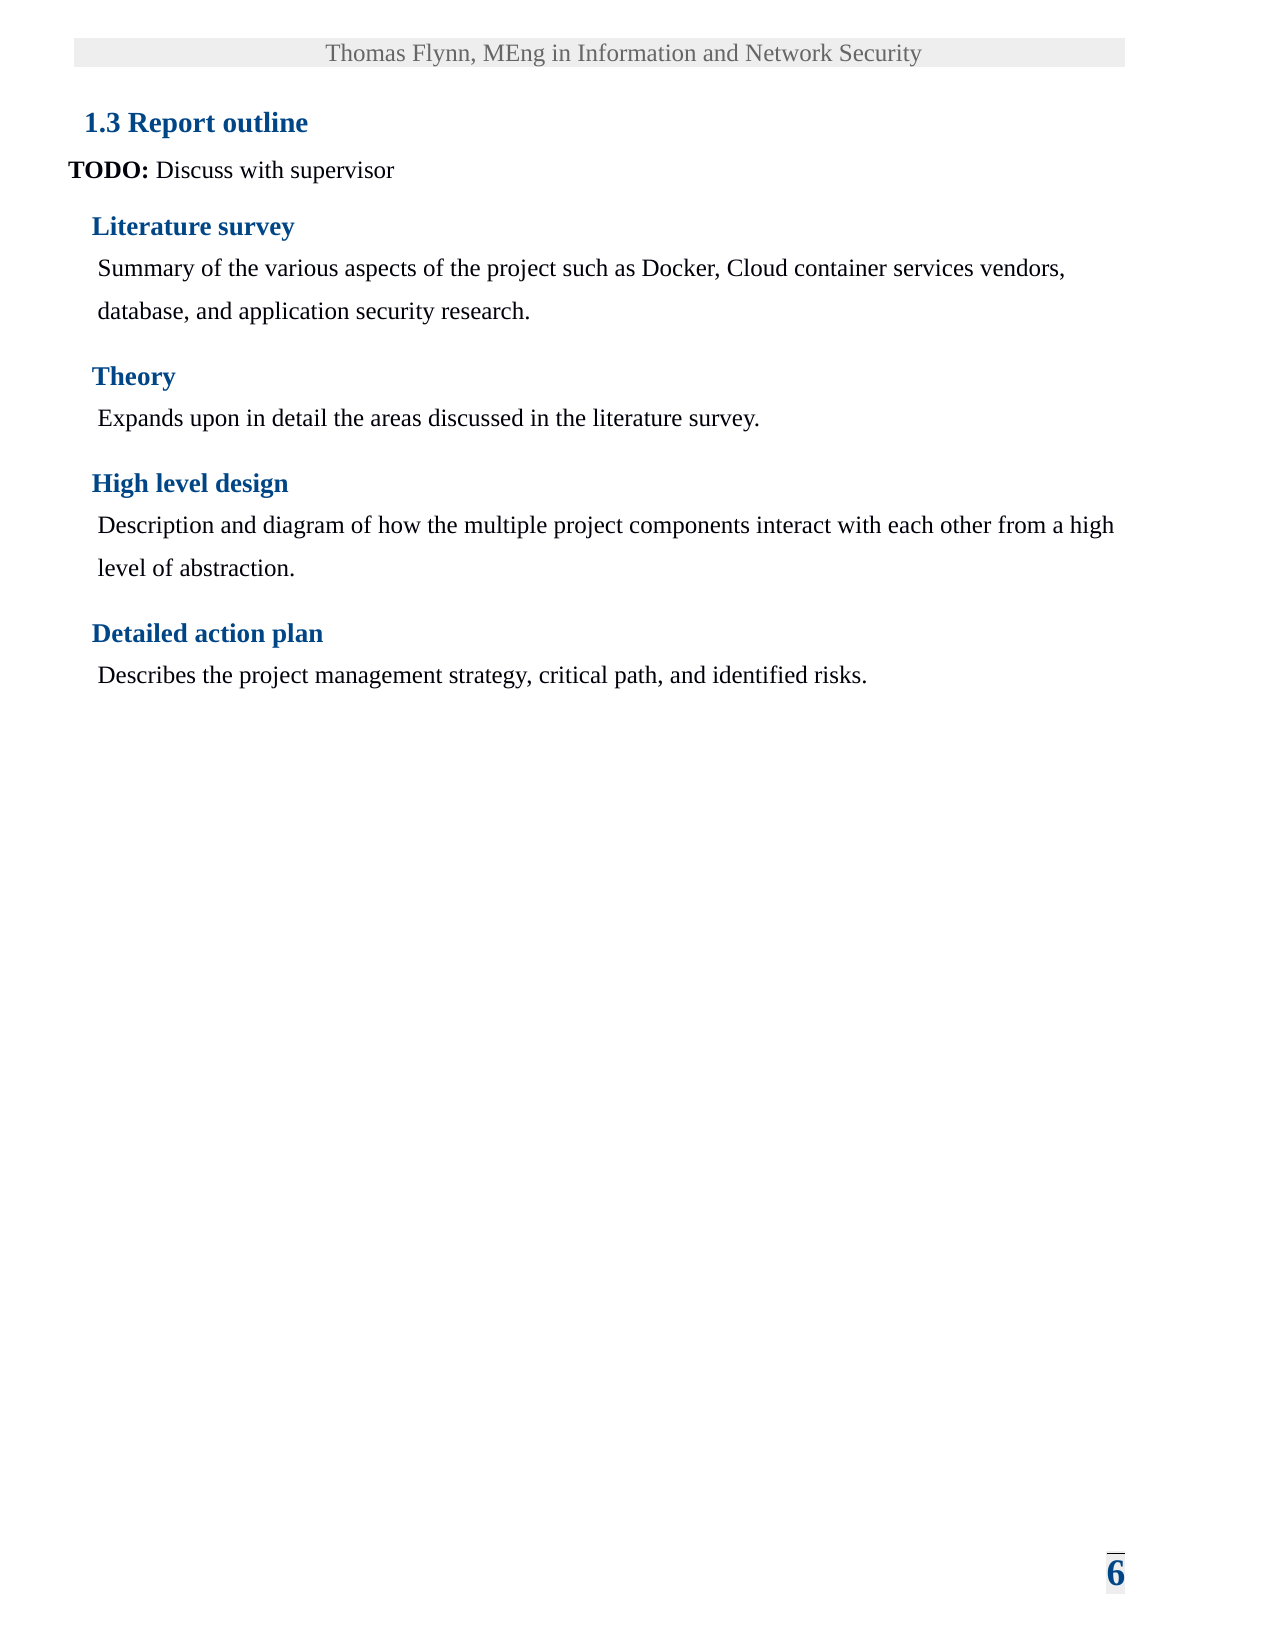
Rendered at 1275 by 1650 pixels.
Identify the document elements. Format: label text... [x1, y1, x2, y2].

subtitle Literature survey [92, 210, 1125, 241]
text Description and diagram of how the multiple project components interact with each other from a high level of abstraction. [97, 510, 1125, 582]
text TODO: Discuss with supervisor [68, 155, 1125, 184]
subtitle Detailed action plan [92, 617, 1125, 648]
subtitle Theory [92, 360, 1125, 391]
subtitle High level design [92, 467, 1125, 498]
text Expands upon in detail the areas discussed in the literature survey. [97, 403, 1125, 432]
text Describes the project management strategy, critical path, and identified risks. [97, 660, 1125, 689]
subtitle 1.3 Report outline [81, 105, 1125, 138]
text Summary of the various aspects of the project such as Docker, Cloud container services vendors, database, and application security research. [97, 253, 1125, 325]
